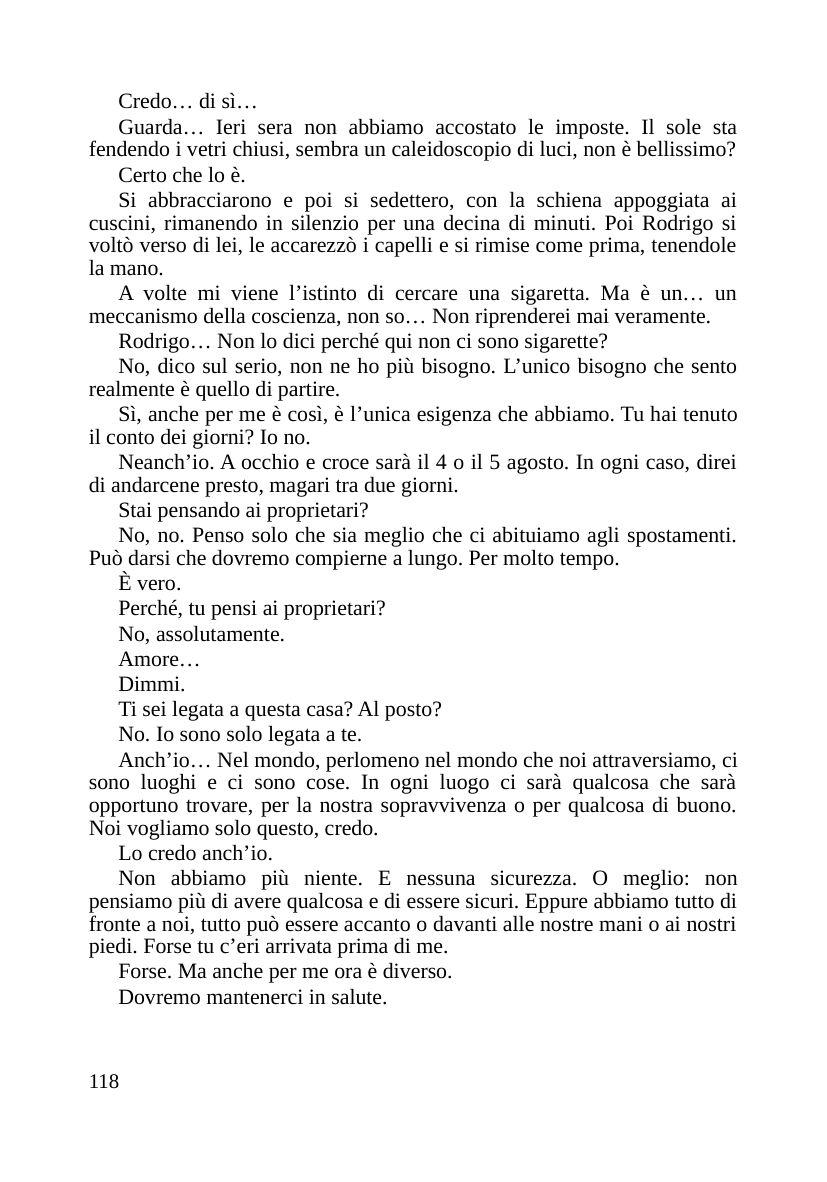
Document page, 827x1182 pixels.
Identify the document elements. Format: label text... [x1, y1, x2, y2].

text No, no. Penso solo che sia meglio che ci abituiamo agli spostamenti. Può darsi che dovremo compierne a lungo. Per molto tempo. [88, 522, 738, 570]
text Si abbracciarono e poi si sedettero, con la schiena appoggiata ai cuscini, rimanendo in silenzio per una decina di minuti. Poi Rodrigo si voltò verso di lei, le accarezzò i capelli e si rimise come prima, tenendole la mano. [88, 187, 738, 280]
text È vero. [88, 570, 738, 595]
text Amore… [88, 646, 738, 671]
text Guarda… Ieri sera non abbiamo accostato le imposte. Il sole sta fendendo i vetri chiusi, sembra un caleidoscopio di luci, non è bellissimo? [88, 114, 738, 162]
text Rodrigo… Non lo dici perché qui non ci sono sigarette? [88, 328, 738, 353]
text Forse. Ma anche per me ora è diverso. [88, 958, 738, 984]
text No. Io sono solo legata a te. [88, 721, 738, 747]
text Dovremo mantenerci in salute. [88, 984, 738, 1009]
text Non abbiamo più niente. E nessuna sicurezza. O meglio: non pensiamo più di avere qualcosa e di essere sicuri. Eppure abbiamo tutto di fronte a noi, tutto può essere accanto o davanti alle nostre mani o ai nostri piedi. Forse tu c’eri arrivata prima di me. [88, 865, 738, 958]
text A volte mi viene l’istinto di cercare una sigaretta. Ma è un… un meccanismo della coscienza, non so… Non riprenderei mai veramente. [88, 280, 738, 328]
text No, dico sul serio, non ne ho più bisogno. L’unico bisogno che sento realmente è quello di partire. [88, 353, 738, 401]
text Certo che lo è. [88, 162, 738, 187]
text Dimmi. [88, 671, 738, 696]
text Credo… di sì… [88, 88, 738, 114]
text Sì, anche per me è così, è l’unica esigenza che abbiamo. Tu hai tenuto il conto dei giorni? Io no. [88, 401, 738, 449]
text Neanch’io. A occhio e croce sarà il 4 o il 5 agosto. In ogni caso, direi di andarcene presto, magari tra due giorni. [88, 449, 738, 497]
text Perché, tu pensi ai proprietari? [88, 595, 738, 621]
text Lo credo anch’io. [88, 840, 738, 865]
text Anch’io… Nel mondo, perlomeno nel mondo che noi attraversiamo, ci sono luoghi e ci sono cose. In ogni luogo ci sarà qualcosa che sarà opportuno trovare, per la nostra sopravvivenza o per qualcosa di buono. Noi vogliamo solo questo, credo. [88, 747, 738, 840]
text Ti sei legata a questa casa? Al posto? [88, 696, 738, 721]
text Stai pensando ai proprietari? [88, 497, 738, 522]
text No, assolutamente. [88, 621, 738, 646]
